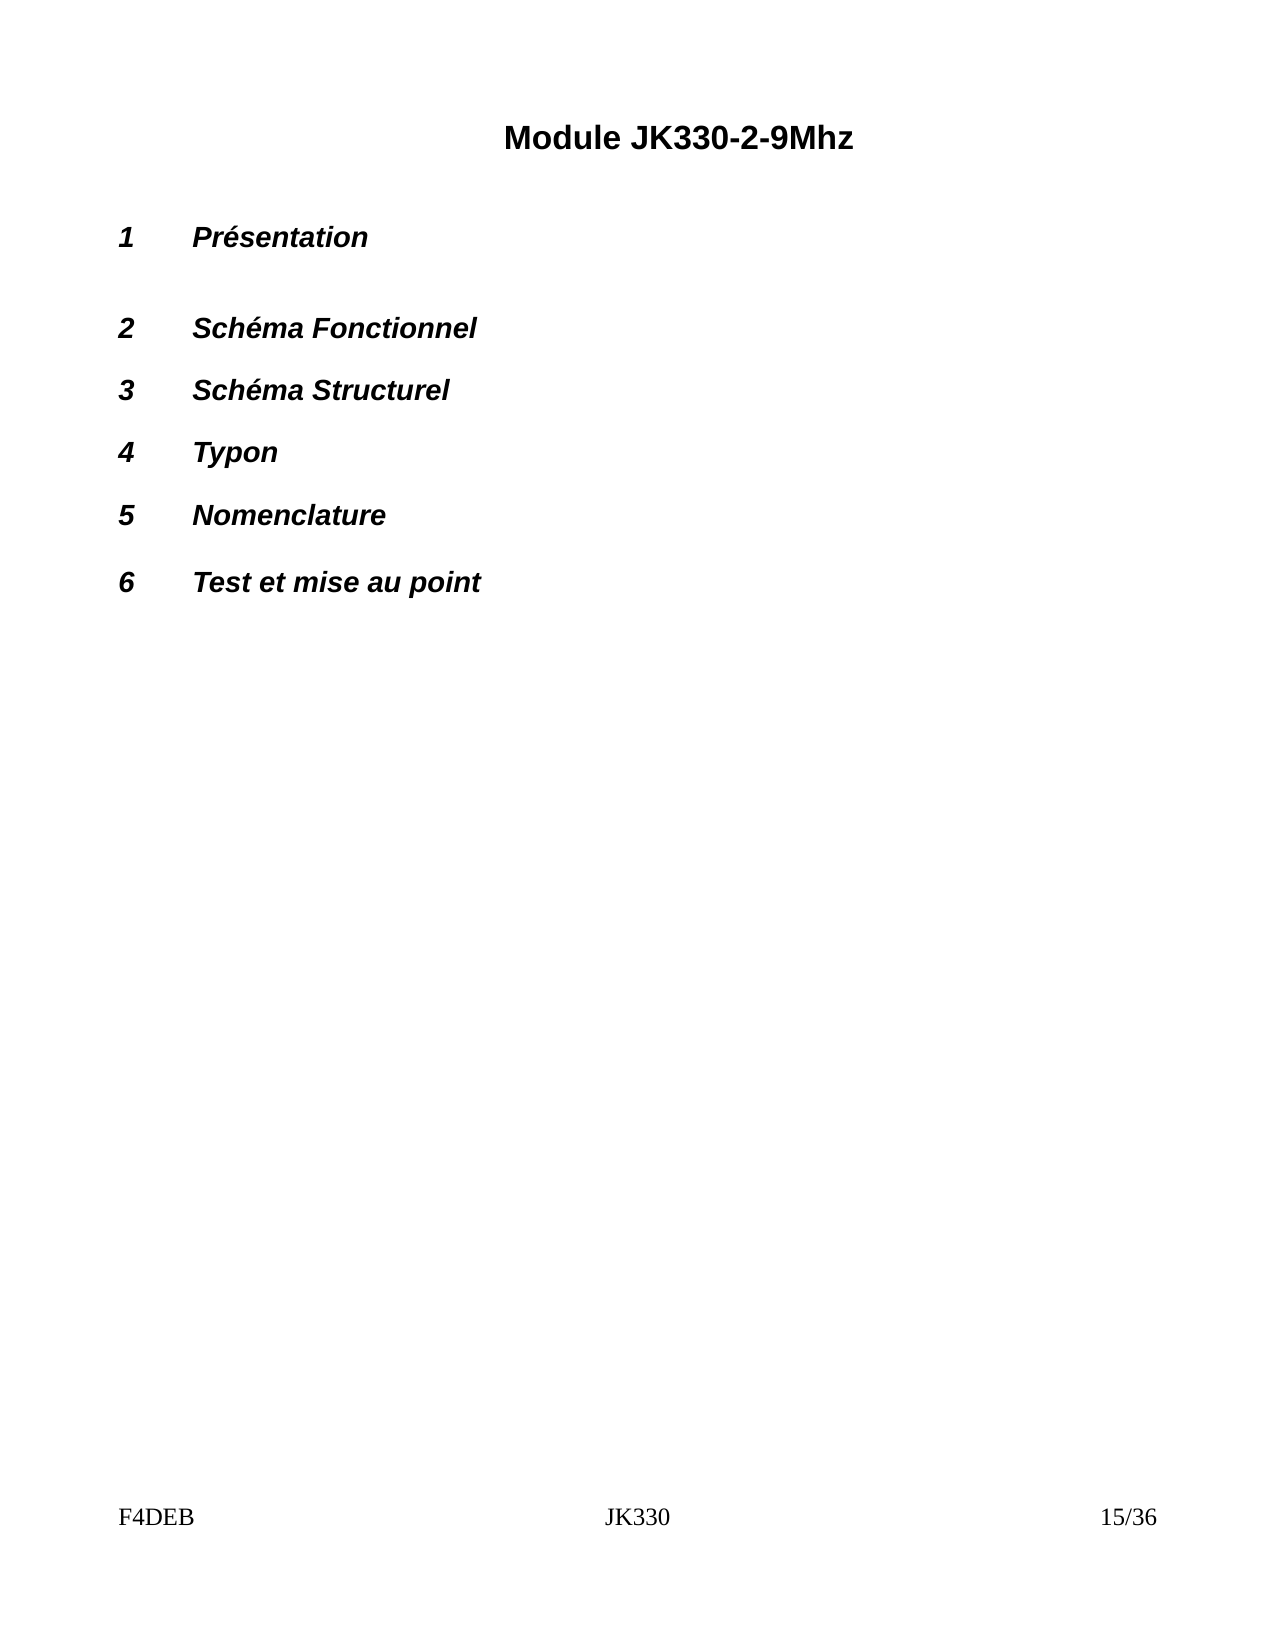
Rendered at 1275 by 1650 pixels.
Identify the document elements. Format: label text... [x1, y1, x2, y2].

subtitle Schéma Fonctionnel [118, 311, 1157, 344]
subtitle Module JK330-2-9Mhz [175, 118, 1157, 157]
subtitle Test et mise au point [118, 564, 1157, 598]
subtitle Nomenclature [118, 497, 1157, 531]
subtitle Schéma Structurel [118, 373, 1157, 406]
subtitle Présentation [118, 219, 1157, 253]
subtitle Typon [118, 435, 1157, 469]
